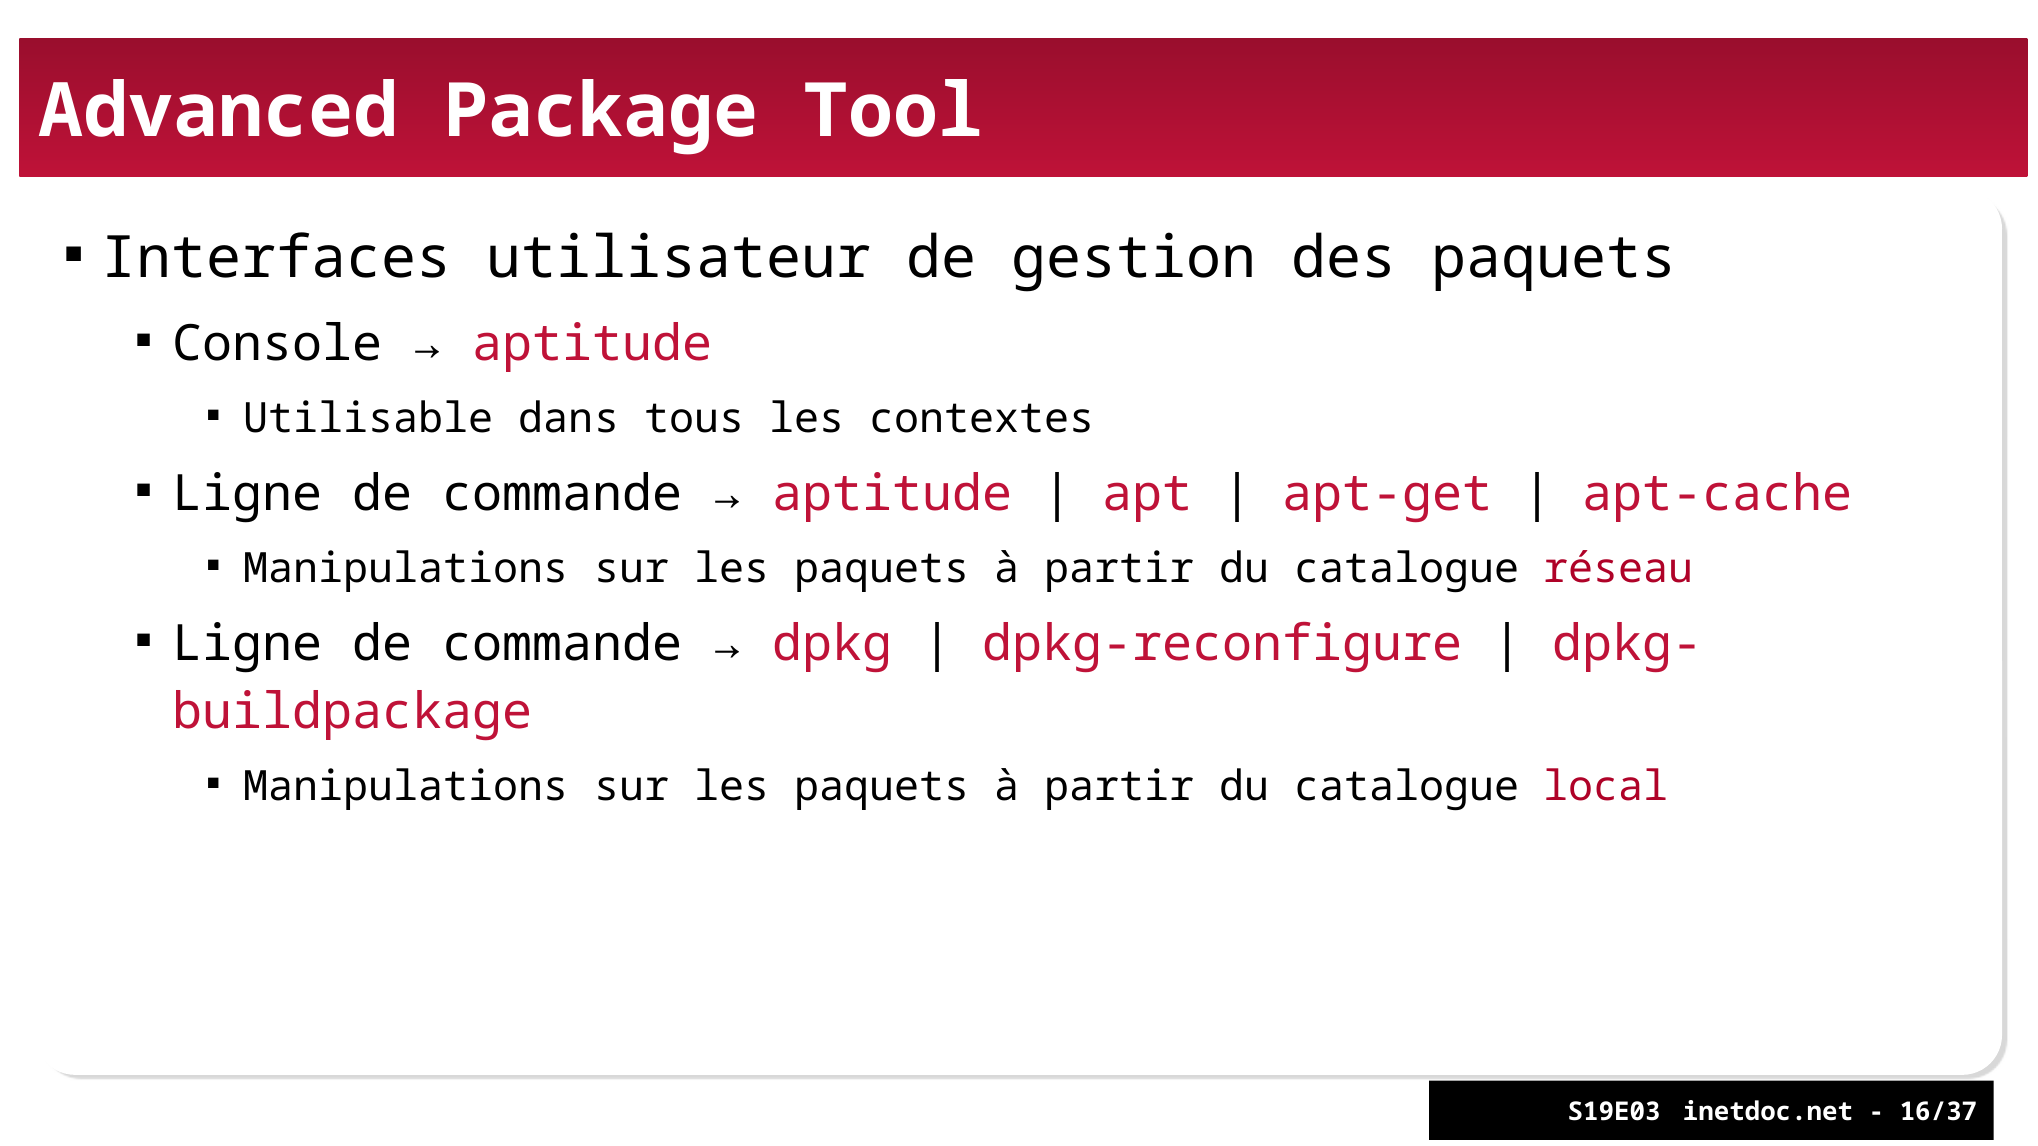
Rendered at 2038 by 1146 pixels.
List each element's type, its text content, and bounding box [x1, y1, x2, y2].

text_box S19E03 inetdoc.net - <numéro>/37 [1429, 1080, 1994, 1140]
text_box Advanced Package Tool [19, 38, 2028, 177]
text_box Interfaces utilisateur de gestion des paquets Console → aptitude Utilisable dans tous les contextes Ligne de commande → aptitude | apt | apt-get | apt-cache Manipulations sur les paquets à partir du catalogue réseau Ligne de commande → dpkg | dpkg-reconfigure | dpkg-buildpackage Manipulations sur les paquets à partir du catalogue local [35, 188, 2003, 1075]
